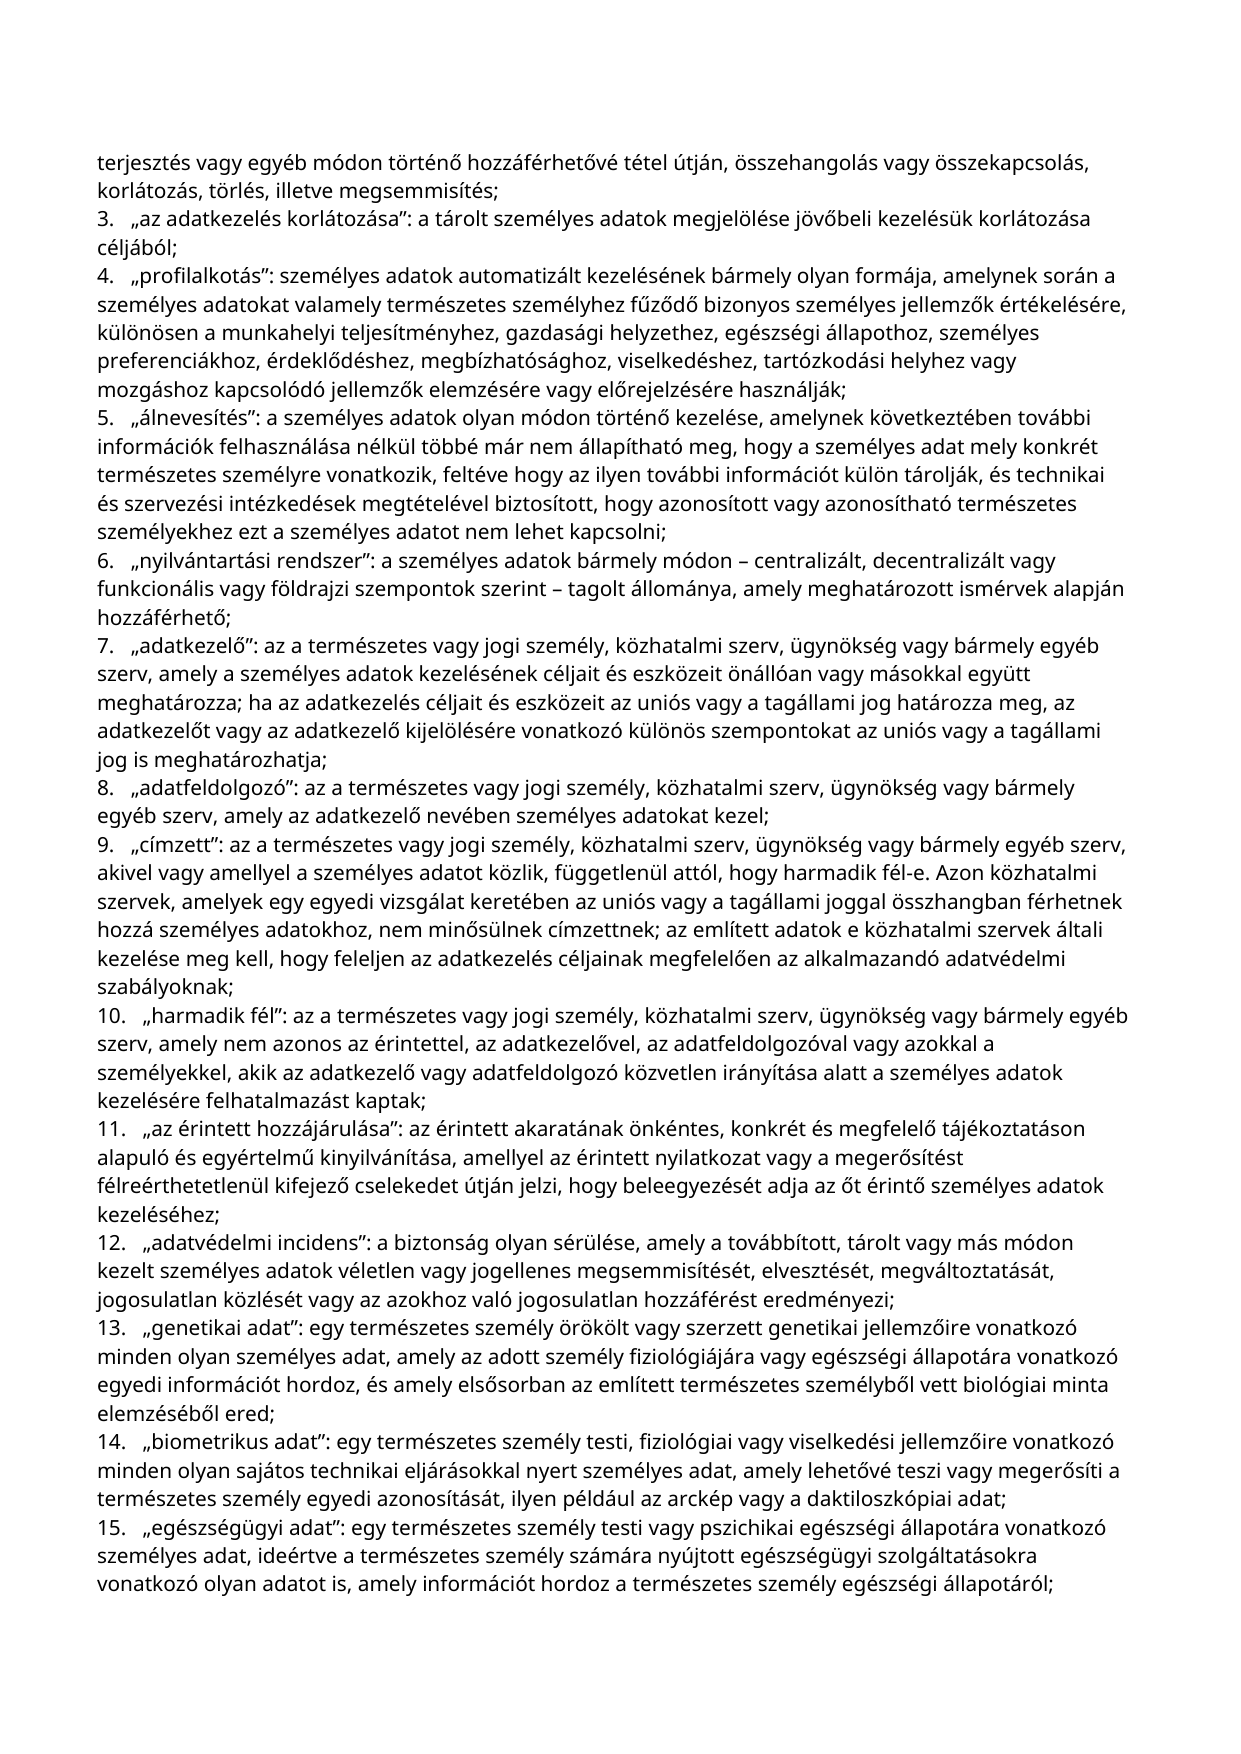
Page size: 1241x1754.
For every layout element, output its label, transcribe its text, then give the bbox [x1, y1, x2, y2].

text 15. „egészségügyi adat”: egy természetes személy testi vagy pszichikai egészségi állapotára vonatkozó személyes adat, ideértve a természetes személy számára nyújtott egészségügyi szolgáltatásokra vonatkozó olyan adatot is, amely információt hordoz a természetes személy egészségi állapotáról; [97, 1513, 1130, 1598]
text 13. „genetikai adat”: egy természetes személy örökölt vagy szerzett genetikai jellemzőire vonatkozó minden olyan személyes adat, amely az adott személy fiziológiájára vagy egészségi állapotára vonatkozó egyedi információt hordoz, és amely elsősorban az említett természetes személyből vett biológiai minta elemzéséből ered; [97, 1313, 1130, 1427]
text 3. „az adatkezelés korlátozása”: a tárolt személyes adatok megjelölése jövőbeli kezelésük korlátozása céljából; [97, 204, 1130, 261]
text 5. „álnevesítés”: a személyes adatok olyan módon történő kezelése, amelynek következtében további információk felhasználása nélkül többé már nem állapítható meg, hogy a személyes adat mely konkrét természetes személyre vonatkozik, feltéve hogy az ilyen további információt külön tárolják, és technikai és szervezési intézkedések megtételével biztosított, hogy azonosított vagy azonosítható természetes személyekhez ezt a személyes adatot nem lehet kapcsolni; [97, 403, 1130, 546]
text 7. „adatkezelő”: az a természetes vagy jogi személy, közhatalmi szerv, ügynökség vagy bármely egyéb szerv, amely a személyes adatok kezelésének céljait és eszközeit önállóan vagy másokkal együtt meghatározza; ha az adatkezelés céljait és eszközeit az uniós vagy a tagállami jog határozza meg, az adatkezelőt vagy az adatkezelő kijelölésére vonatkozó különös szempontokat az uniós vagy a tagállami jog is meghatározhatja; [97, 631, 1130, 773]
text 8. „adatfeldolgozó”: az a természetes vagy jogi személy, közhatalmi szerv, ügynökség vagy bármely egyéb szerv, amely az adatkezelő nevében személyes adatokat kezel; [97, 773, 1130, 830]
text 9. „címzett”: az a természetes vagy jogi személy, közhatalmi szerv, ügynökség vagy bármely egyéb szerv, akivel vagy amellyel a személyes adatot közlik, függetlenül attól, hogy harmadik fél-e. Azon közhatalmi szervek, amelyek egy egyedi vizsgálat keretében az uniós vagy a tagállami joggal összhangban férhetnek hozzá személyes adatokhoz, nem minősülnek címzettnek; az említett adatok e közhatalmi szervek általi kezelése meg kell, hogy feleljen az adatkezelés céljainak megfelelően az alkalmazandó adatvédelmi szabályoknak; [97, 830, 1130, 1001]
text 14. „biometrikus adat”: egy természetes személy testi, fiziológiai vagy viselkedési jellemzőire vonatkozó minden olyan sajátos technikai eljárásokkal nyert személyes adat, amely lehetővé teszi vagy megerősíti a természetes személy egyedi azonosítását, ilyen például az arckép vagy a daktiloszkópiai adat; [97, 1427, 1130, 1513]
text 11. „az érintett hozzájárulása”: az érintett akaratának önkéntes, konkrét és megfelelő tájékoztatáson alapuló és egyértelmű kinyilvánítása, amellyel az érintett nyilatkozat vagy a megerősítést félreérthetetlenül kifejező cselekedet útján jelzi, hogy beleegyezését adja az őt érintő személyes adatok kezeléséhez; [97, 1114, 1130, 1228]
text 4. „profilalkotás”: személyes adatok automatizált kezelésének bármely olyan formája, amelynek során a személyes adatokat valamely természetes személyhez fűződő bizonyos személyes jellemzők értékelésére, különösen a munkahelyi teljesítményhez, gazdasági helyzethez, egészségi állapothoz, személyes preferenciákhoz, érdeklődéshez, megbízhatósághoz, viselkedéshez, tartózkodási helyhez vagy mozgáshoz kapcsolódó jellemzők elemzésére vagy előrejelzésére használják; [97, 261, 1130, 403]
text 10. „harmadik fél”: az a természetes vagy jogi személy, közhatalmi szerv, ügynökség vagy bármely egyéb szerv, amely nem azonos az érintettel, az adatkezelővel, az adatfeldolgozóval vagy azokkal a személyekkel, akik az adatkezelő vagy adatfeldolgozó közvetlen irányítása alatt a személyes adatok kezelésére felhatalmazást kaptak; [97, 1001, 1130, 1114]
text terjesztés vagy egyéb módon történő hozzáférhetővé tétel útján, összehangolás vagy összekapcsolás, korlátozás, törlés, illetve megsemmisítés; [97, 148, 1130, 204]
text 12. „adatvédelmi incidens”: a biztonság olyan sérülése, amely a továbbított, tárolt vagy más módon kezelt személyes adatok véletlen vagy jogellenes megsemmisítését, elvesztését, megváltoztatását, jogosulatlan közlését vagy az azokhoz való jogosulatlan hozzáférést eredményezi; [97, 1228, 1130, 1313]
text 6. „nyilvántartási rendszer”: a személyes adatok bármely módon – centralizált, decentralizált vagy funkcionális vagy földrajzi szempontok szerint – tagolt állománya, amely meghatározott ismérvek alapján hozzáférhető; [97, 546, 1130, 631]
